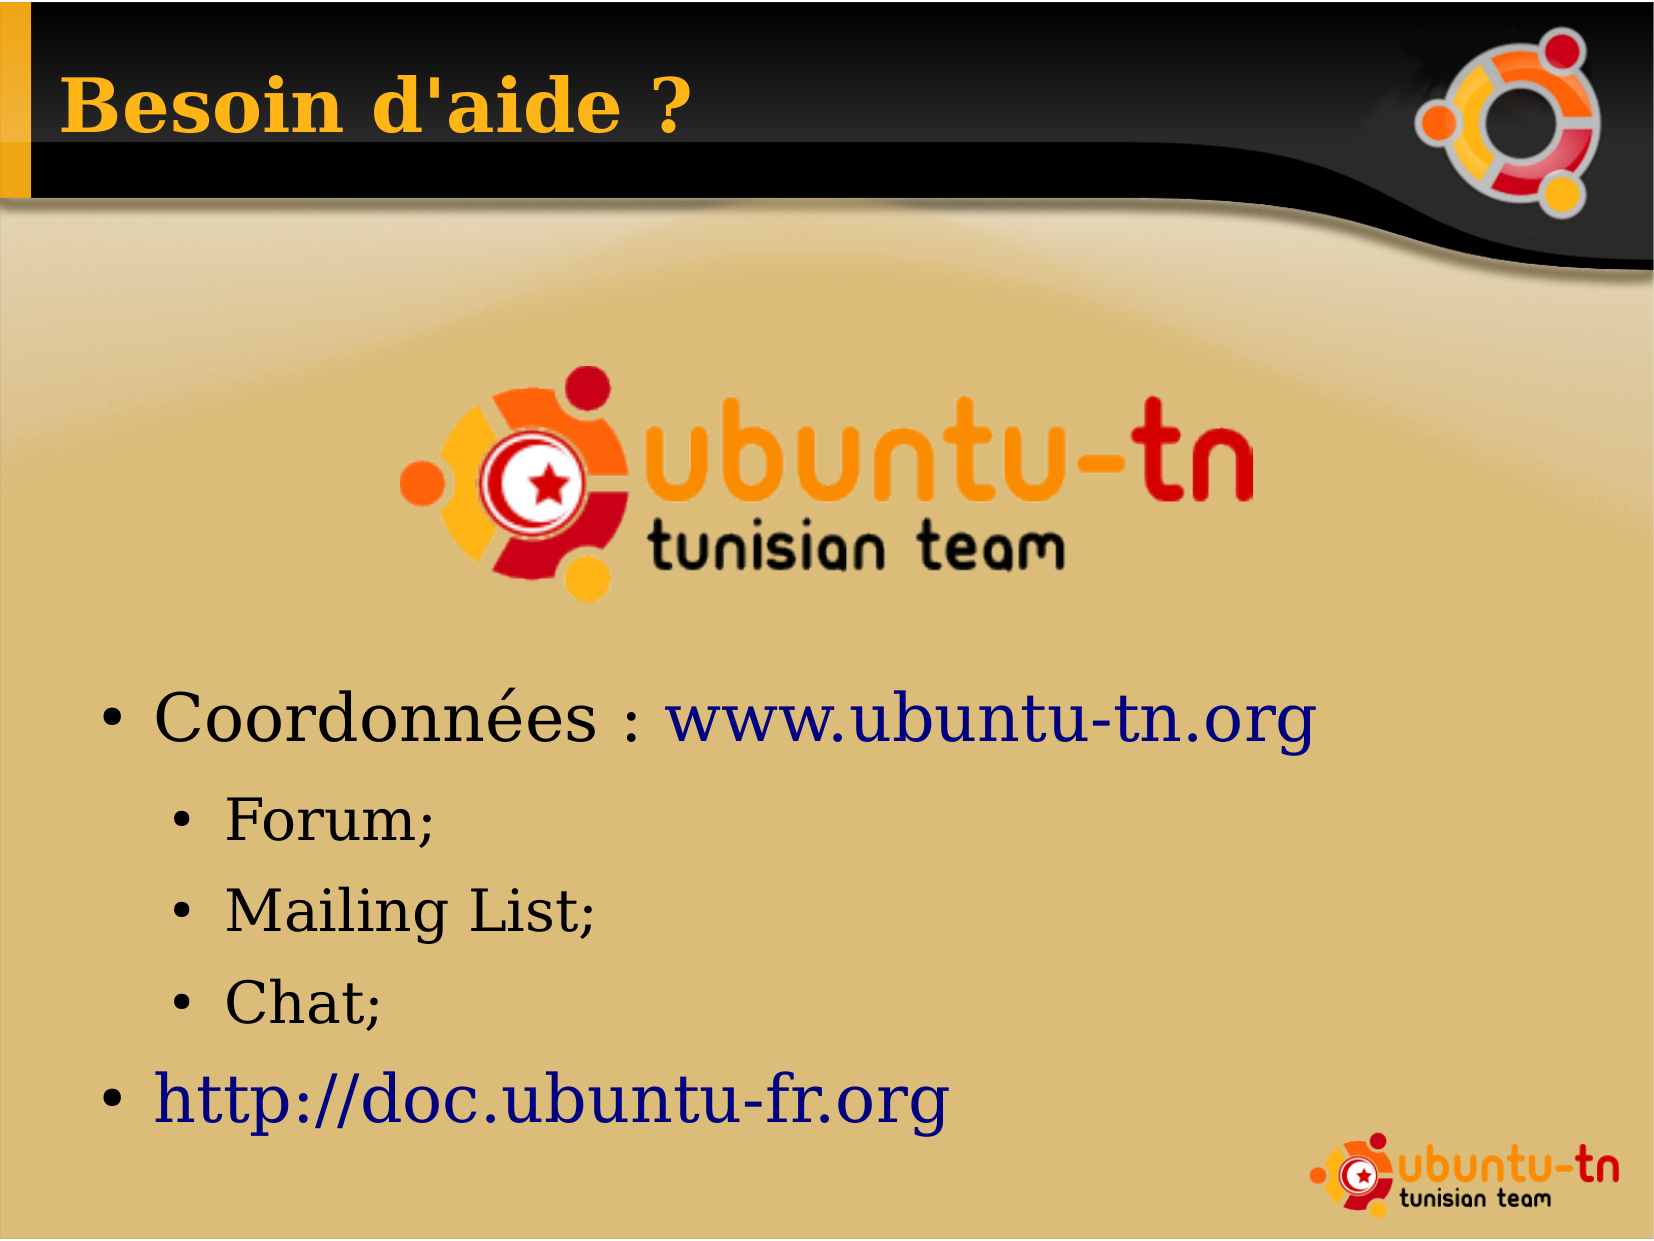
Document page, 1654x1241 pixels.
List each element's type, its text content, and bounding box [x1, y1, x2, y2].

title Besoin d'aide ? [59, 9, 1447, 202]
picture [0, 0, 1654, 1241]
list Coordonnées : www.ubuntu-tn.org Forum; Mailing List; Chat; http://doc.ubuntu-fr.org [82, 679, 1571, 1139]
